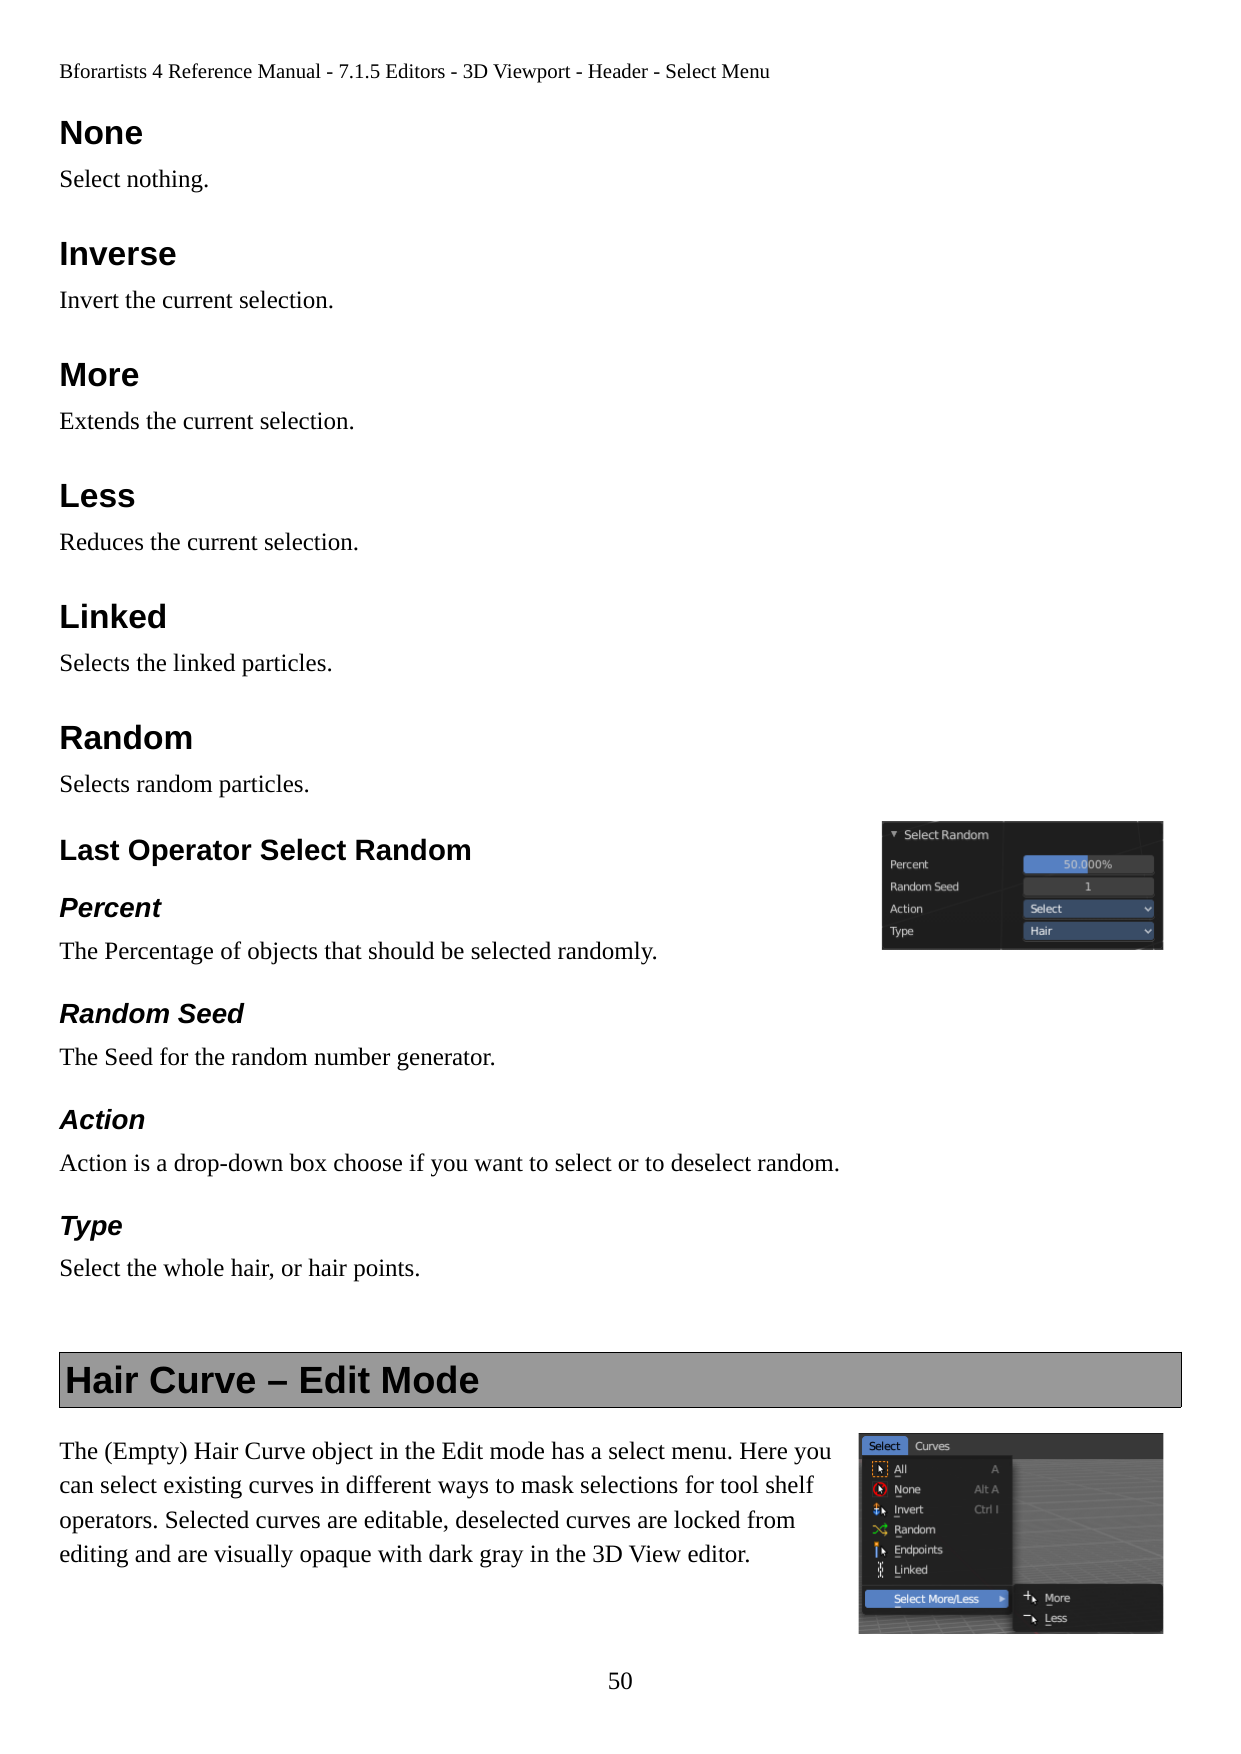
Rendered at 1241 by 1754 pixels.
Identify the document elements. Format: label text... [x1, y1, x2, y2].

subtitle Linked [59, 597, 1181, 635]
subtitle Random Seed [59, 997, 1181, 1029]
picture [881, 821, 1164, 950]
picture [858, 1433, 1164, 1634]
text Extends the current selection. [59, 406, 1181, 434]
subtitle [1164, 833, 1181, 866]
table_header Hair Curve – Edit Mode [60, 1353, 1181, 1407]
subtitle Type [59, 1209, 1181, 1241]
text Selects random particles. [59, 769, 1181, 798]
text Selects the linked particles. [59, 648, 1181, 677]
subtitle Action [59, 1103, 1181, 1135]
subtitle More [59, 355, 1181, 393]
subtitle [1164, 891, 1181, 923]
text The Percentage of objects that should be selected randomly. [59, 936, 1181, 964]
subtitle None [59, 113, 1181, 151]
text Invert the current selection. [59, 285, 1181, 313]
subtitle Inverse [59, 234, 1181, 272]
subtitle Less [59, 476, 1181, 514]
subtitle Last Operator Select Random [59, 833, 881, 866]
text Select nothing. [59, 164, 1181, 192]
text The (Empty) Hair Curve object in the Edit mode has a select menu. Here you can select existing curves in different ways to mask selections for tool shelf operators. Selected curves are editable, deselected curves are locked from editing and are visually opaque with dark gray in the 3D View editor. [59, 1436, 858, 1568]
text Select the whole hair, or hair points. [59, 1253, 1181, 1282]
subtitle Random [59, 718, 1181, 756]
text Reduces the current selection. [59, 527, 1181, 556]
text The Seed for the random number generator. [59, 1042, 1181, 1070]
text Action is a drop-down box choose if you want to select or to deselect random. [59, 1148, 1181, 1176]
subtitle Percent [59, 891, 881, 923]
